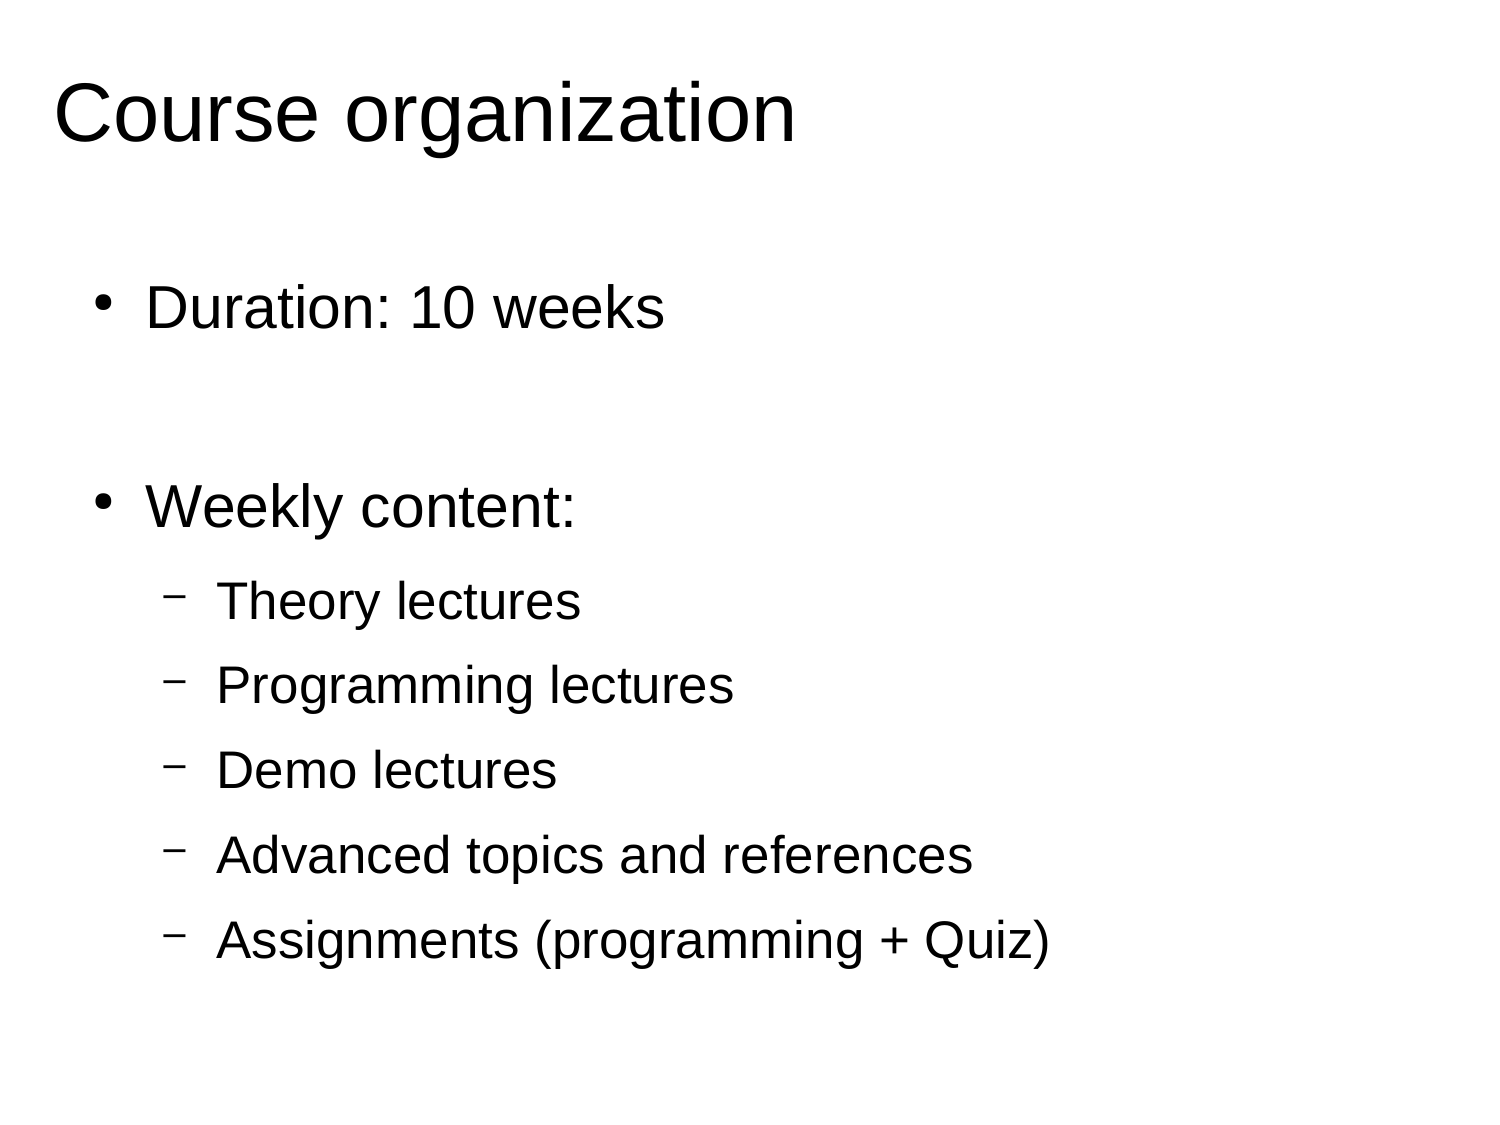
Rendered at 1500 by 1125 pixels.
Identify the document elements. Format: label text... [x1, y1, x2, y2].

list Duration: 10 weeks Weekly content: Theory lectures Programming lectures Demo lectures Advanced topics and references Assignments (programming + Quiz) [75, 263, 1425, 1006]
title Course organization [53, 18, 1403, 207]
